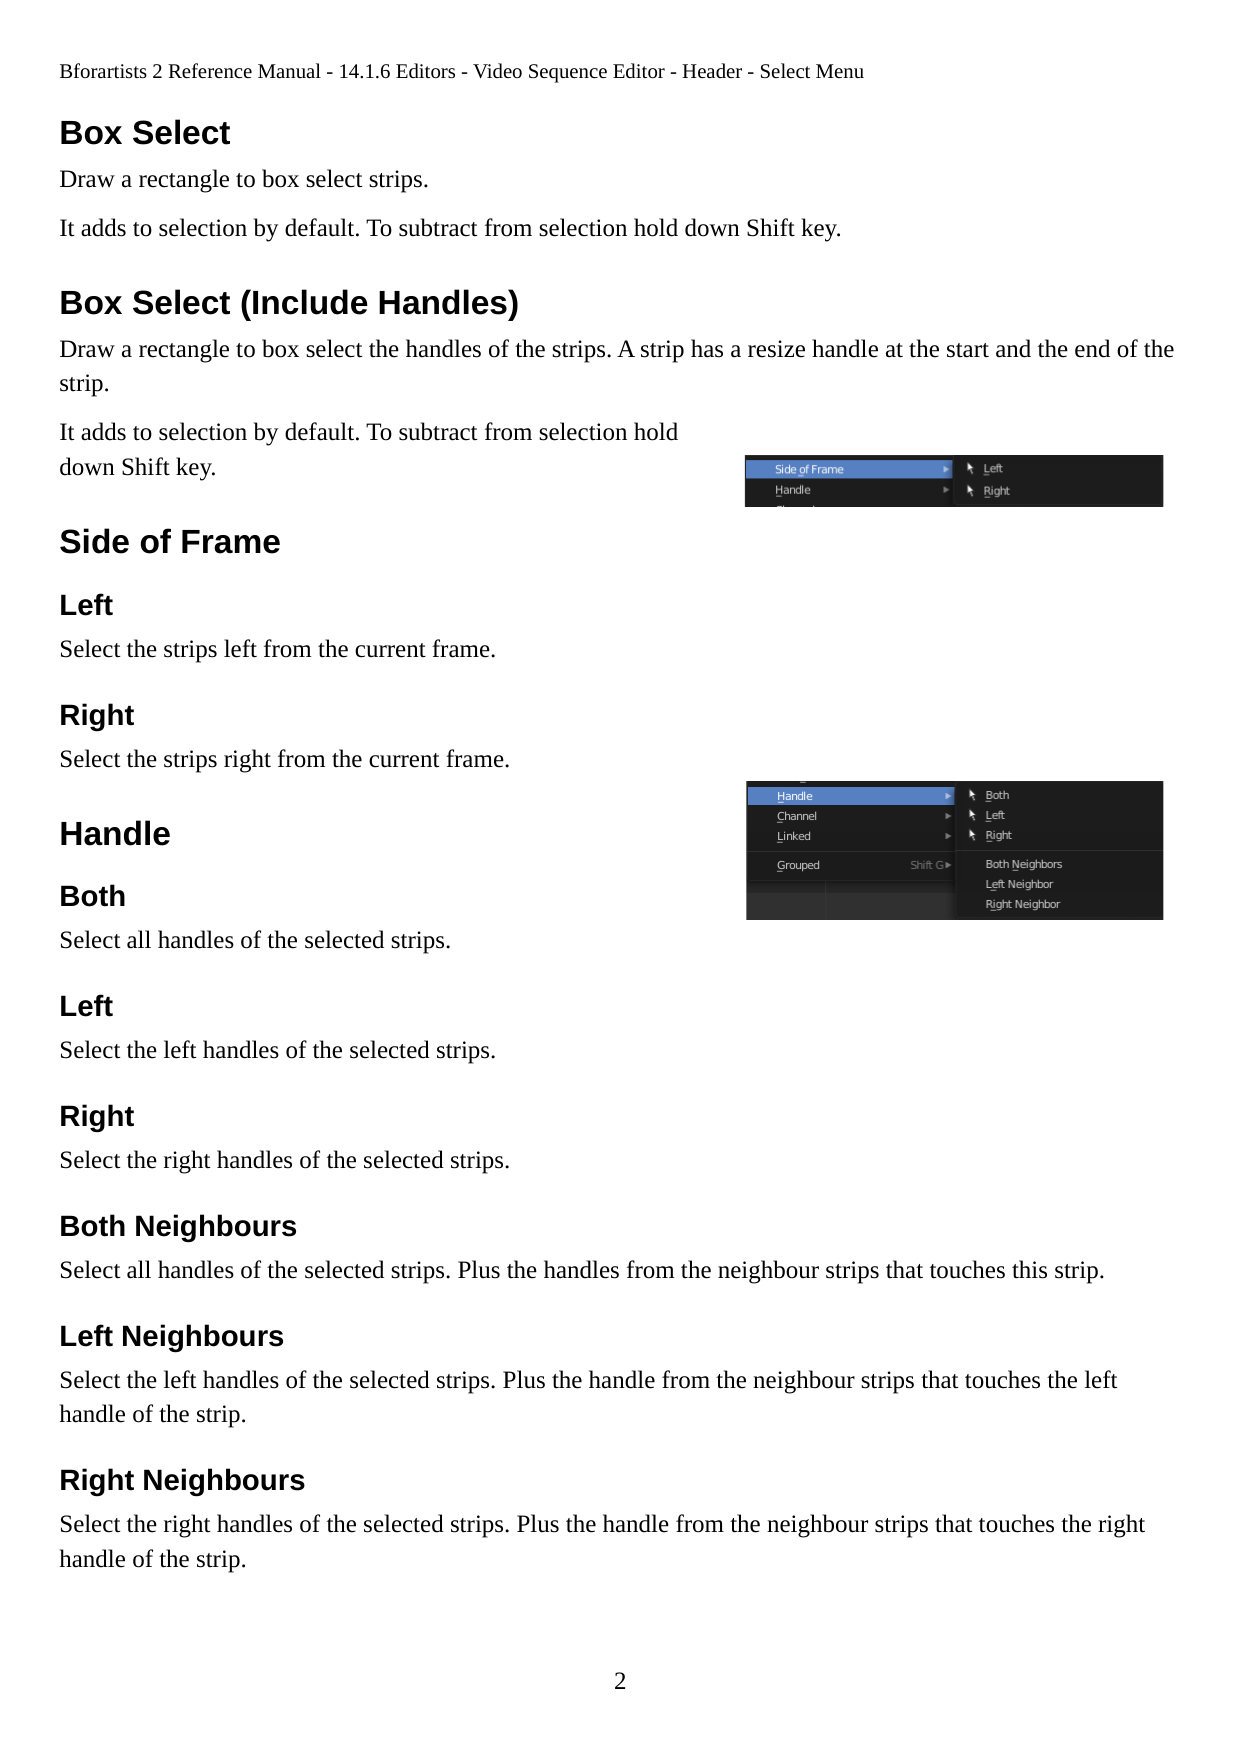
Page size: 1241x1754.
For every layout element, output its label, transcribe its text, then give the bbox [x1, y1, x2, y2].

subtitle [1164, 813, 1181, 852]
text Select all handles of the selected strips. [59, 926, 1181, 954]
text Select the right handles of the selected strips. Plus the handle from the neighbour strips that touches the right handle of the strip. [59, 1509, 1181, 1573]
text Draw a rectangle to box select strips. [59, 164, 1181, 192]
text It adds to selection by default. To subtract from selection hold down Shift key. [59, 417, 1181, 481]
text Select the strips left from the current frame. [59, 634, 1181, 662]
text Select the strips right from the current frame. [59, 744, 1181, 772]
subtitle Both Neighbours [59, 1209, 1181, 1243]
subtitle [1164, 879, 1181, 913]
picture [746, 781, 1164, 920]
text Draw a rectangle to box select the handles of the strips. A strip has a resize handle at the start and the end of the strip. [59, 334, 1181, 397]
subtitle Box Select (Include Handles) [59, 283, 1181, 321]
subtitle Left [59, 989, 1181, 1023]
text Select the left handles of the selected strips. Plus the handle from the neighbour strips that touches the left handle of the strip. [59, 1365, 1181, 1428]
text Select all handles of the selected strips. Plus the handles from the neighbour strips that touches this strip. [59, 1255, 1181, 1284]
subtitle Both [59, 879, 746, 913]
text Select the left handles of the selected strips. [59, 1035, 1181, 1064]
subtitle Side of Frame [59, 522, 1181, 560]
text Select the right handles of the selected strips. [59, 1145, 1181, 1174]
subtitle Right Neighbours [59, 1463, 1181, 1497]
subtitle Left Neighbours [59, 1319, 1181, 1353]
picture [744, 455, 1164, 507]
subtitle Handle [59, 813, 746, 852]
subtitle Box Select [59, 113, 1181, 151]
text It adds to selection by default. To subtract from selection hold down Shift key. [59, 213, 1181, 242]
subtitle Right [59, 1099, 1181, 1133]
subtitle Right [59, 697, 1181, 731]
subtitle Left [59, 587, 1181, 621]
